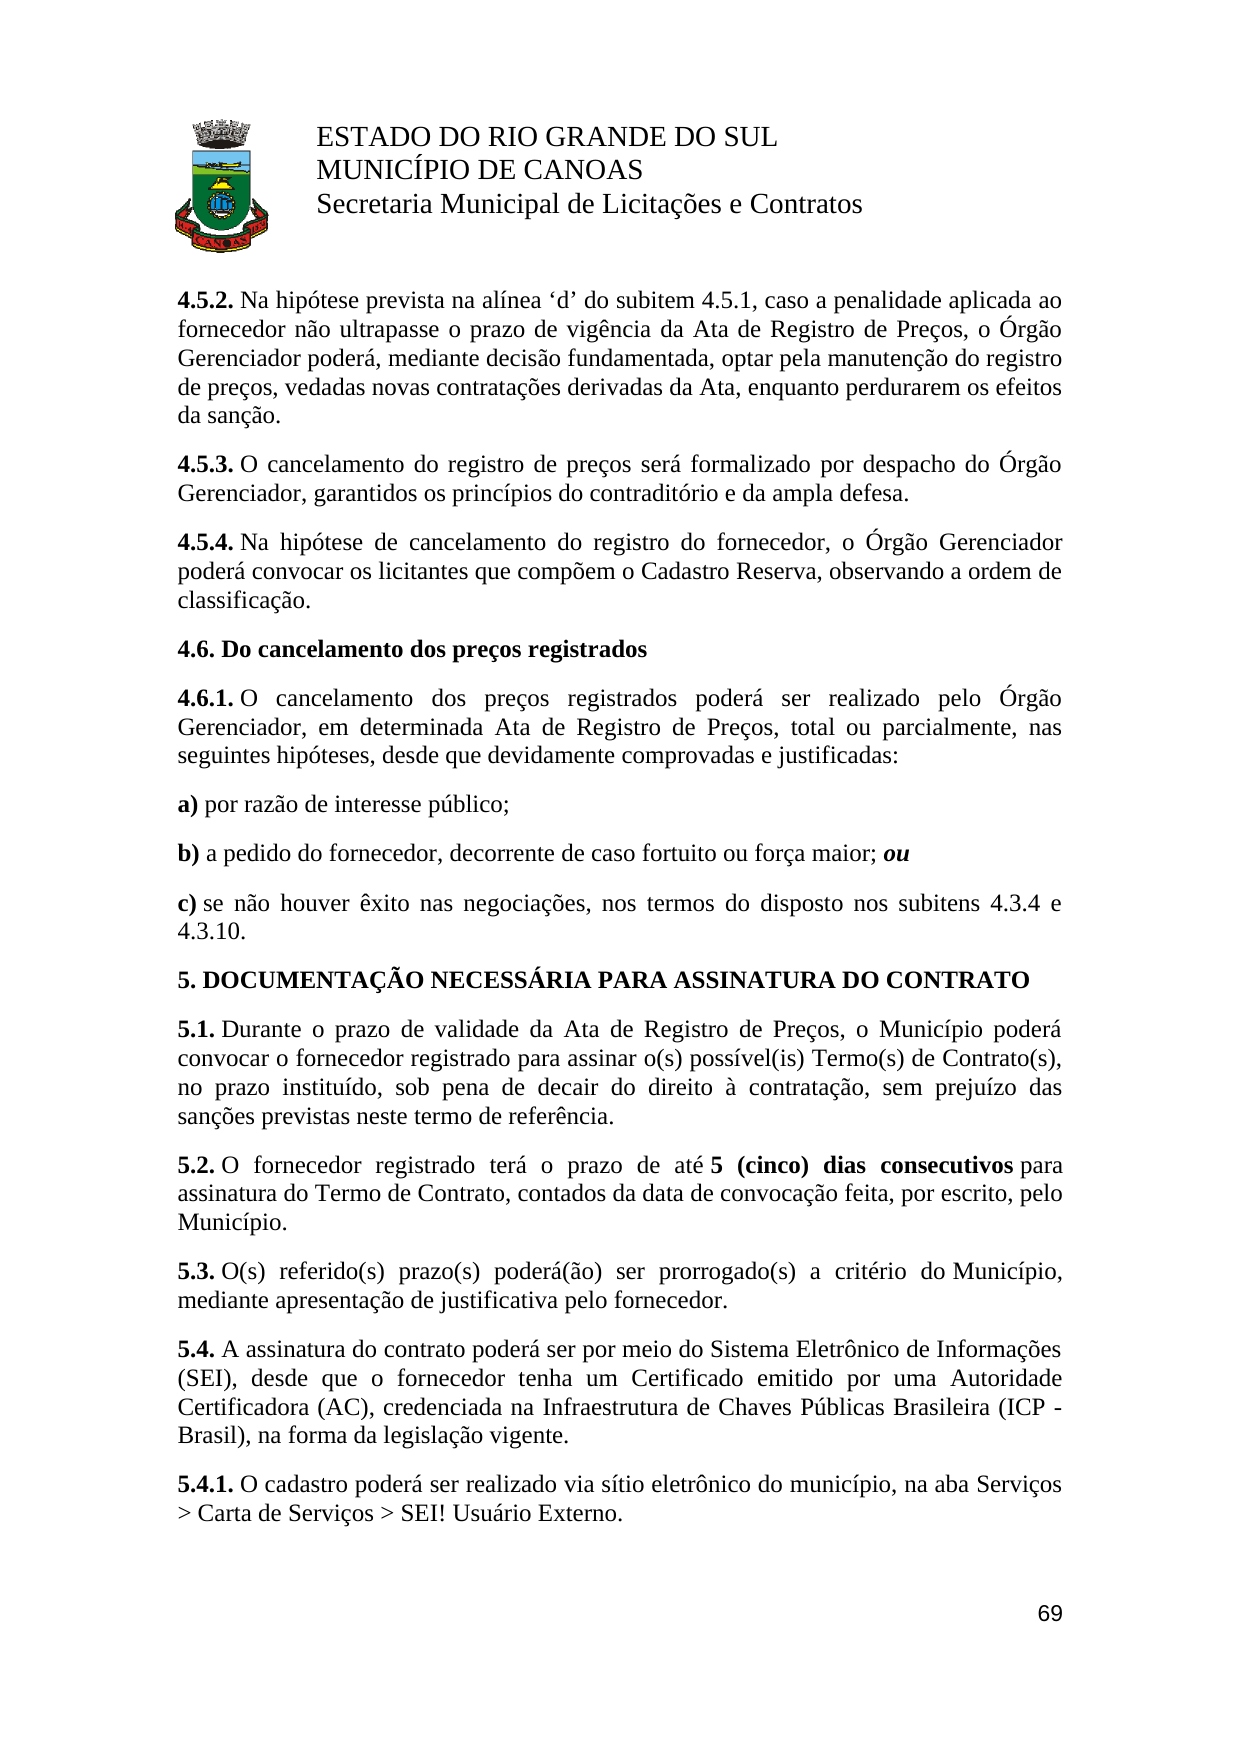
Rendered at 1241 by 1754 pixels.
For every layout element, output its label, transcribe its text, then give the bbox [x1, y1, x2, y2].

text 5.2. O fornecedor registrado terá o prazo de até 5 (cinco) dias consecutivos para assinatura do Termo de Contrato, contados da data de convocação feita, por escrito, pelo Município. [177, 1150, 1063, 1236]
text 4.5.4. Na hipótese de cancelamento do registro do fornecedor, o Órgão Gerenciador poderá convocar os licitantes que compõem o Cadastro Reserva, observando a ordem de classificação. [177, 527, 1063, 613]
text 5.4. A assinatura do contrato poderá ser por meio do Sistema Eletrônico de Informações (SEI), desde que o fornecedor tenha um Certificado emitido por uma Autoridade Certificadora (AC), credenciada na Infraestrutura de Chaves Públicas Brasileira (ICP - Brasil), na forma da legislação vigente. [177, 1334, 1063, 1449]
text 5. DOCUMENTAÇÃO NECESSÁRIA PARA ASSINATURA DO CONTRATO [177, 965, 1063, 994]
text 4.5.2. Na hipótese prevista na alínea ‘d’ do subitem 4.5.1, caso a penalidade aplicada ao fornecedor não ultrapasse o prazo de vigência da Ata de Registro de Preços, o Órgão Gerenciador poderá, mediante decisão fundamentada, optar pela manutenção do registro de preços, vedadas novas contratações derivadas da Ata, enquanto perdurarem os efeitos da sanção. [177, 285, 1063, 429]
text 5.3. O(s) referido(s) prazo(s) poderá(ão) ser prorrogado(s) a critério do Município, mediante apresentação de justificativa pelo fornecedor. [177, 1256, 1063, 1314]
text 4.5.3. O cancelamento do registro de preços será formalizado por despacho do Órgão Gerenciador, garantidos os princípios do contraditório e da ampla defesa. [177, 449, 1063, 507]
text 5.1. Durante o prazo de validade da Ata de Registro de Preços, o Município poderá convocar o fornecedor registrado para assinar o(s) possível(is) Termo(s) de Contrato(s), no prazo instituído, sob pena de decair do direito à contratação, sem prejuízo das sanções previstas neste termo de referência. [177, 1014, 1063, 1129]
text 4.6.1. O cancelamento dos preços registrados poderá ser realizado pelo Órgão Gerenciador, em determinada Ata de Registro de Preços, total ou parcialmente, nas seguintes hipóteses, desde que devidamente comprovadas e justificadas: [177, 683, 1063, 769]
text b) a pedido do fornecedor, decorrente de caso fortuito ou força maior; ou [177, 838, 1063, 867]
text a) por razão de interesse público; [177, 789, 1063, 818]
text 4.6. Do cancelamento dos preços registrados [177, 634, 1063, 663]
text 5.4.1. O cadastro poderá ser realizado via sítio eletrônico do município, na aba Serviços > Carta de Serviços > SEI! Usuário Externo. [177, 1469, 1063, 1527]
text c) se não houver êxito nas negociações, nos termos do disposto nos subitens 4.3.4 e 4.3.10. [177, 888, 1063, 945]
